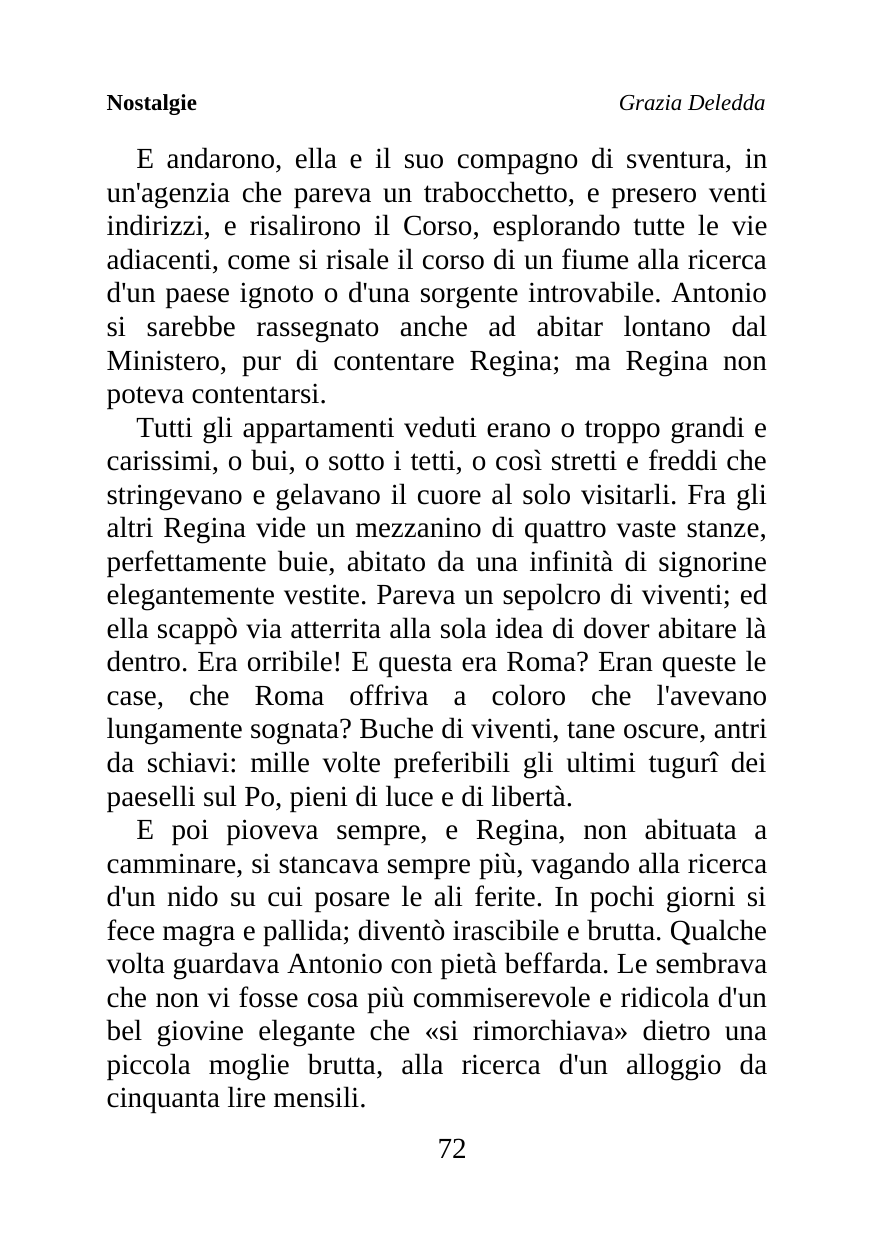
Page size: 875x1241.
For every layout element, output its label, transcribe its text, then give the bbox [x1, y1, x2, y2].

text Tutti gli appartamenti veduti erano o troppo grandi e carissimi, o bui, o sotto i tetti, o così stretti e freddi che stringevano e gelavano il cuore al solo visitarli. Fra gli altri Regina vide un mezzanino di quattro vaste stanze, perfettamente buie, abitato da una infinità di signorine elegantemente vestite. Pareva un sepolcro di viventi; ed ella scappò via atterrita alla sola idea di dover abitare là dentro. Era orribile! E questa era Roma? Eran queste le case, che Roma offriva a coloro che l'avevano lungamente sognata? Buche di viventi, tane oscure, antri da schiavi: mille volte preferibili gli ultimi tugurî dei paeselli sul Po, pieni di luce e di libertà. [106, 410, 768, 812]
text E andarono, ella e il suo compagno di sventura, in un'agenzia che pareva un trabocchetto, e presero venti indirizzi, e risalirono il Corso, esplorando tutte le vie adiacenti, come si risale il corso di un fiume alla ricerca d'un paese ignoto o d'una sorgente introvabile. Antonio si sarebbe rassegnato anche ad abitar lontano dal Ministero, pur di contentare Regina; ma Regina non poteva contentarsi. [106, 141, 768, 410]
text E poi pioveva sempre, e Regina, non abituata a camminare, si stancava sempre più, vagando alla ricerca d'un nido su cui posare le ali ferite. In pochi giorni si fece magra e pallida; diventò irascibile e brutta. Qualche volta guardava Antonio con pietà beffarda. Le sembrava che non vi fosse cosa più commiserevole e ridicola d'un bel giovine elegante che «si rimorchiava» dietro una piccola moglie brutta, alla ricerca d'un alloggio da cinquanta lire mensili. [106, 812, 768, 1114]
